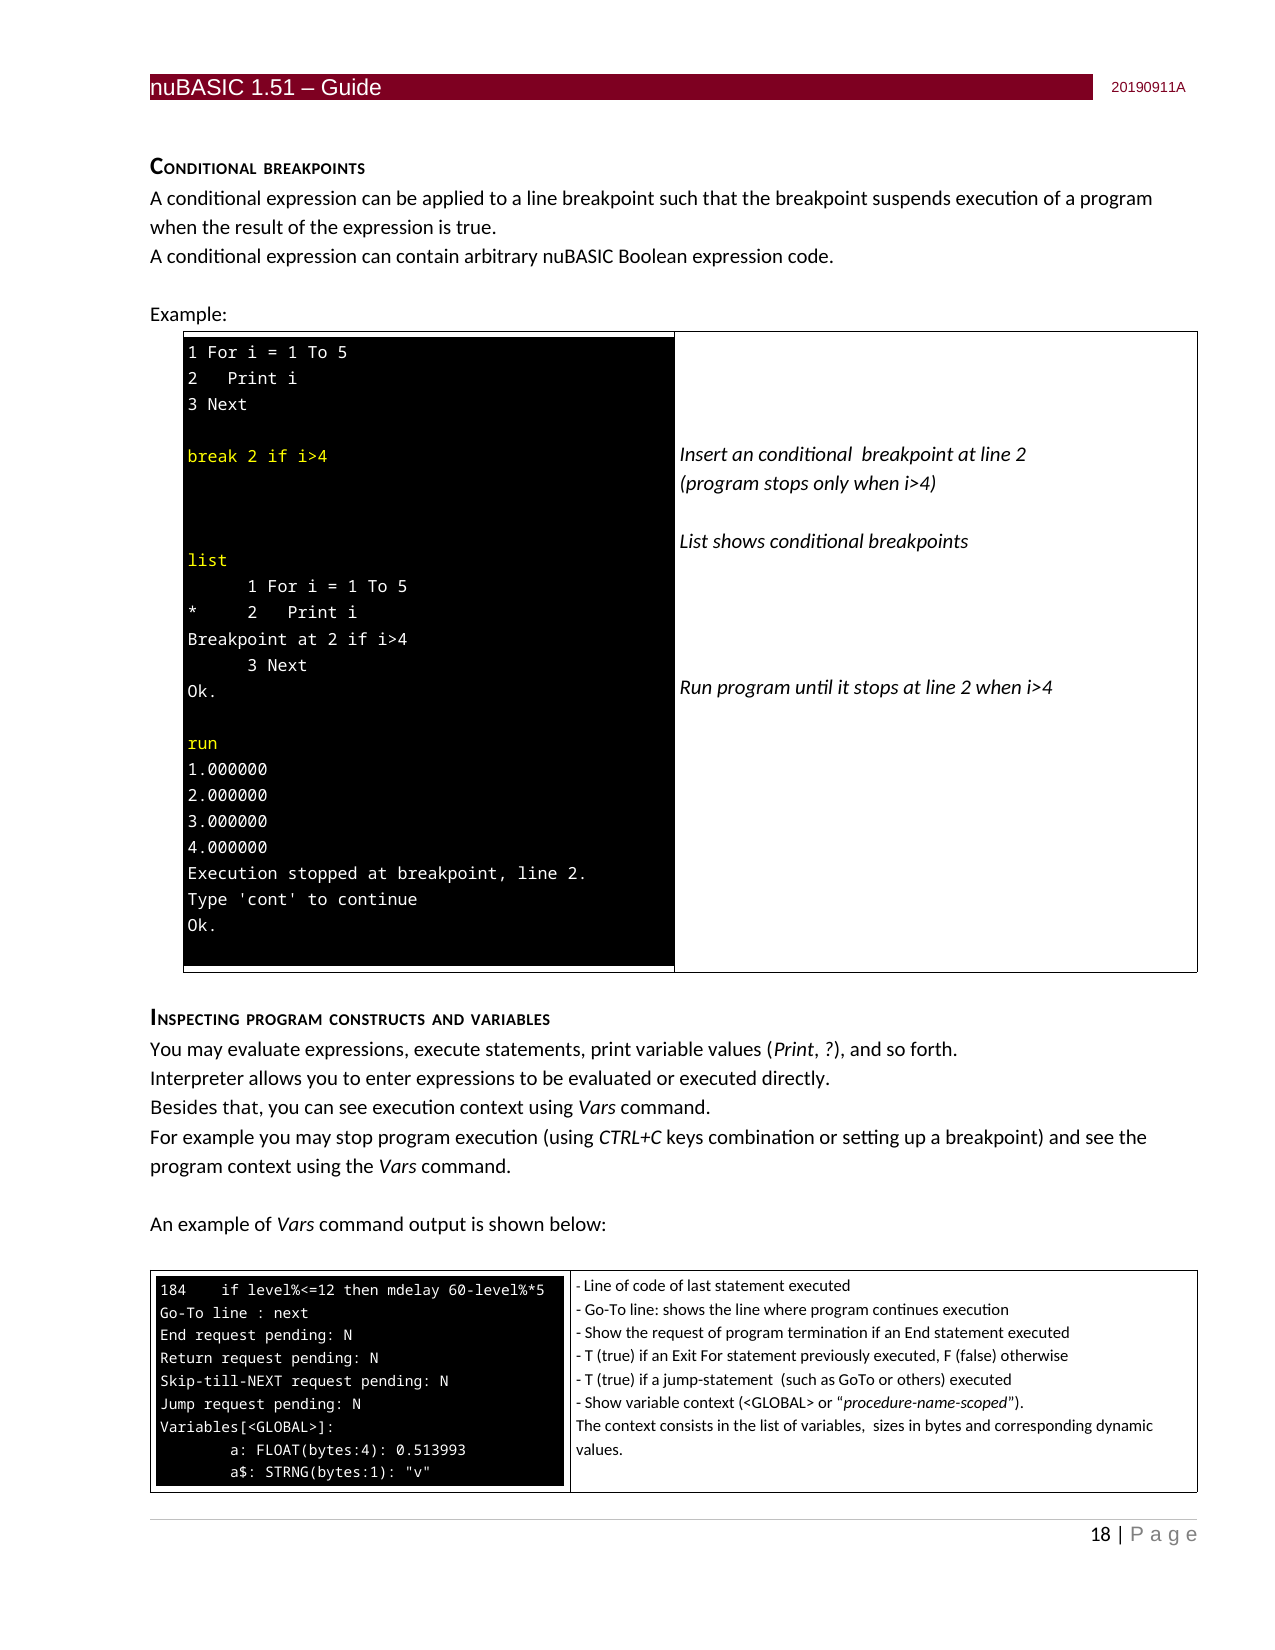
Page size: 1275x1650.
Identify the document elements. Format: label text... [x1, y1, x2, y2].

text For example you may stop program execution (using CTRL+C keys combination or setting up a breakpoint) and see the program context using the Vars command. [150, 1124, 1197, 1178]
text Interpreter allows you to enter expressions to be evaluated or executed directly. [150, 1065, 1197, 1091]
subtitle Inspecting program constructs and variables [150, 1001, 1197, 1032]
text An example of Vars command output is shown below: [150, 1211, 1197, 1237]
table_header - Line of code of last statement executed - Go-To line: shows the line where program continues execution - Show the request of program termination if an End statement executed - T (true) if an Exit For statement previously executed, F (false) otherwise - T (true) if a jump-statement (such as GoTo or others) executed - Show variable context (<GLOBAL> or “procedure-name-scoped”). The context consists in the list of variables, sizes in bytes and corresponding dynamic values. [571, 1271, 1197, 1492]
text A conditional expression can contain arbitrary nuBASIC Boolean expression code. [150, 243, 1197, 269]
subtitle Conditional breakpoints [150, 150, 1197, 181]
text You may evaluate expressions, execute statements, print variable values (Print, ?), and so forth. [150, 1036, 1197, 1062]
text A conditional expression can be applied to a line breakpoint such that the breakpoint suspends execution of a program when the result of the expression is true. [150, 185, 1197, 239]
table_header Insert an conditional breakpoint at line 2 (program stops only when i>4) List shows conditional breakpoints Run program until it stops at line 2 when i>4 [675, 332, 1197, 972]
table_header 184 if level%<=12 then mdelay 60-level%*5 Go-To line : next End request pending: N Return request pending: N Skip-till-NEXT request pending: N Jump request pending: N Variables[<GLOBAL>]: a: FLOAT(bytes:4): 0.513993 a$: STRNG(bytes:1): "v" [151, 1271, 570, 1492]
text Example: [150, 302, 1197, 327]
text Besides that, you can see execution context using Vars command. [150, 1094, 1197, 1120]
